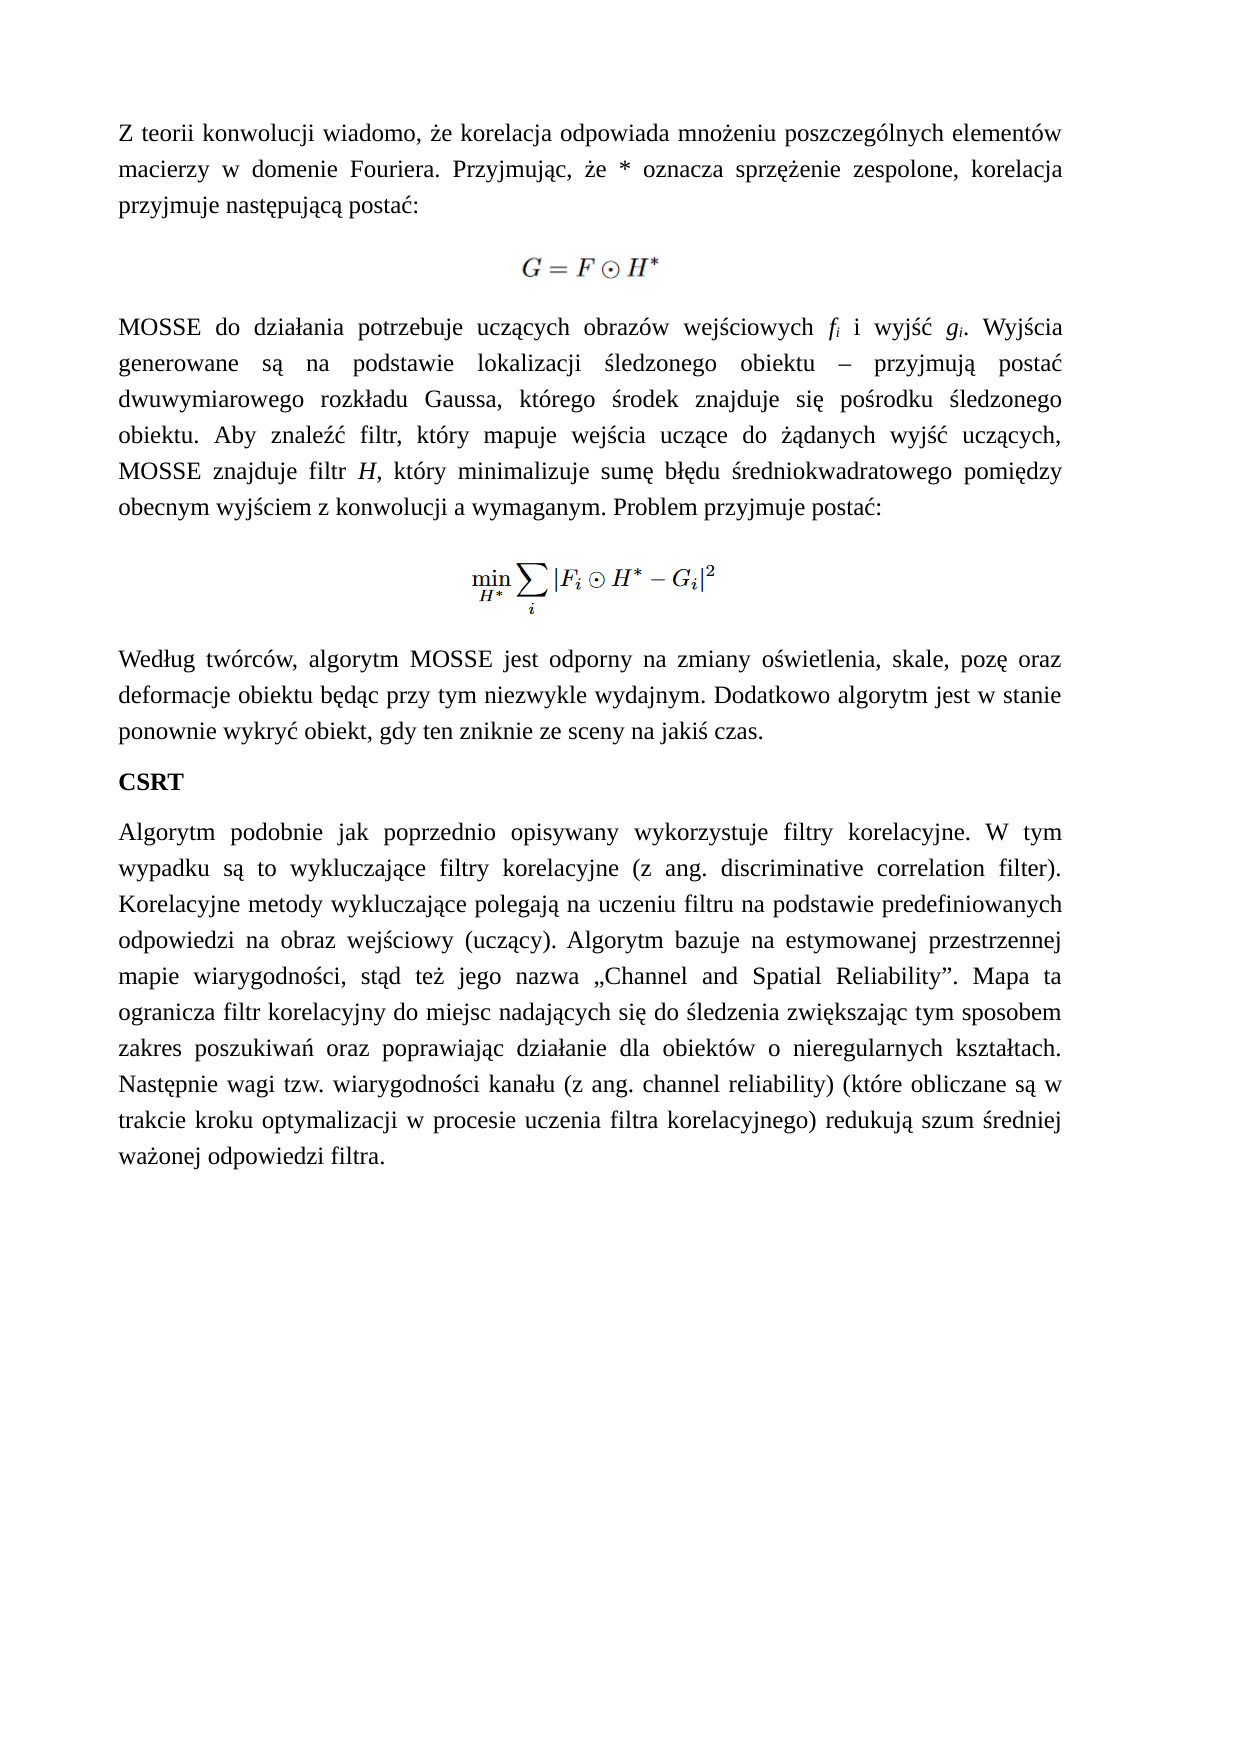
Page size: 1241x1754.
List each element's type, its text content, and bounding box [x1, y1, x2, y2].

text MOSSE do działania potrzebuje uczących obrazów wejściowych fi i wyjść gi. Wyjścia generowane są na podstawie lokalizacji śledzonego obiektu – przyjmują postać dwuwymiarowego rozkładu Gaussa, którego środek znajduje się pośrodku śledzonego obiektu. Aby znaleźć filtr, który mapuje wejścia uczące do żądanych wyjść uczących, MOSSE znajduje filtr H, który minimalizuje sumę błędu średniokwadratowego pomiędzy obecnym wyjściem z konwolucji a wymaganym. Problem przyjmuje postać: [118, 312, 1063, 521]
picture [452, 542, 730, 622]
text Algorytm podobnie jak poprzednio opisywany wykorzystuje filtry korelacyjne. W tym wypadku są to wykluczające filtry korelacyjne (z ang. discriminative correlation filter). Korelacyjne metody wykluczające polegają na uczeniu filtru na podstawie predefiniowanych odpowiedzi na obraz wejściowy (uczący). Algorytm bazuje na estymowanej przestrzennej mapie wiarygodności, stąd też jego nazwa „Channel and Spatial Reliability”. Mapa ta ogranicza filtr korelacyjny do miejsc nadających się do śledzenia zwiększając tym sposobem zakres poszukiwań oraz poprawiając działanie dla obiektów o nieregularnych kształtach. Następnie wagi tzw. wiarygodności kanału (z ang. channel reliability) (które obliczane są w trakcie kroku optymalizacji w procesie uczenia filtra korelacyjnego) redukują szum średniej ważonej odpowiedzi filtra. [118, 817, 1063, 1169]
picture [510, 240, 672, 291]
text CSRT [118, 767, 1063, 795]
text Z teorii konwolucji wiadomo, że korelacja odpowiada mnożeniu poszczególnych elementów macierzy w domenie Fouriera. Przyjmując, że * oznacza sprzężenie zespolone, korelacja przyjmuje następującą postać: [118, 118, 1063, 219]
text Według twórców, algorytm MOSSE jest odporny na zmiany oświetlenia, skale, pozę oraz deformacje obiektu będąc przy tym niezwykle wydajnym. Dodatkowo algorytm jest w stanie ponownie wykryć obiekt, gdy ten zniknie ze sceny na jakiś czas. [118, 644, 1063, 744]
